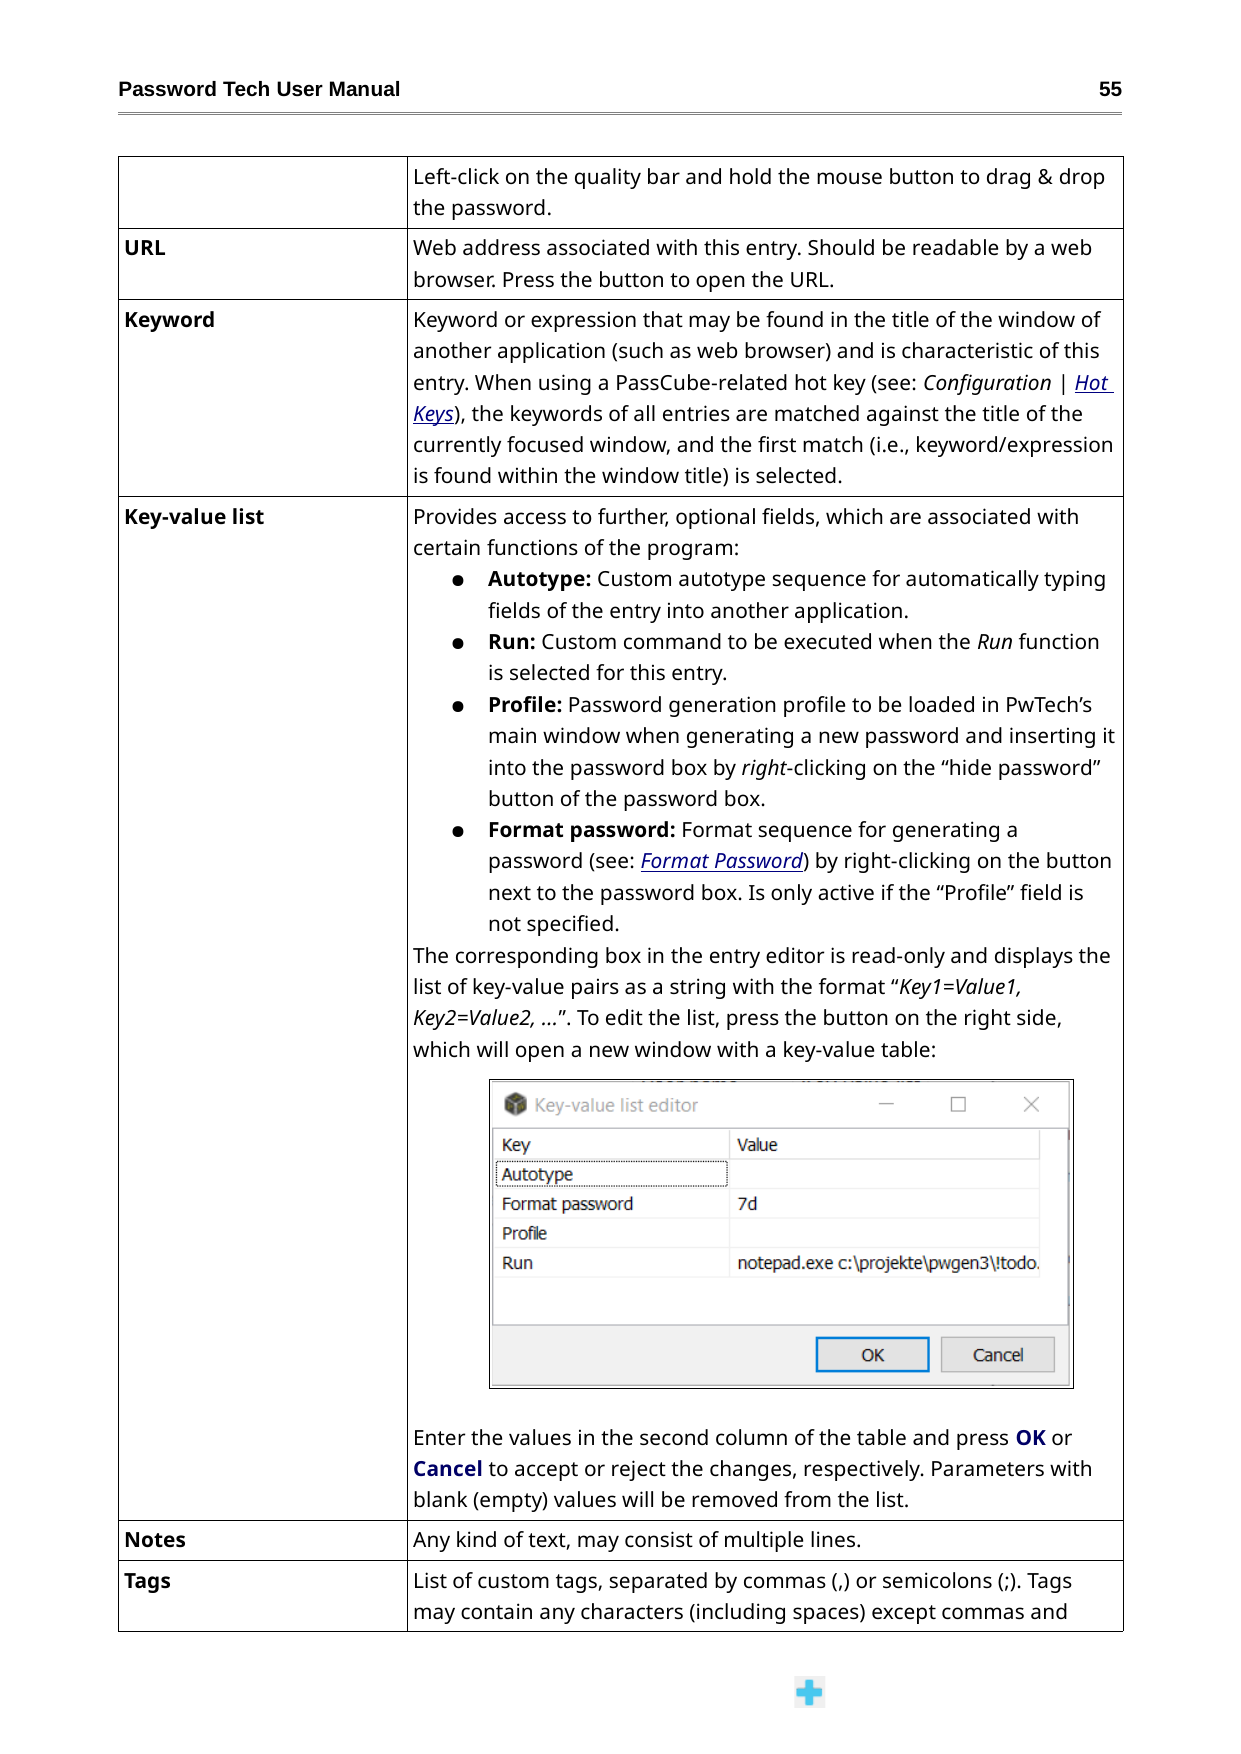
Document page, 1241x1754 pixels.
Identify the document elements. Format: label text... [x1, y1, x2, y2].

table_cell Any kind of text, may consist of multiple lines. [408, 1521, 1123, 1560]
table_cell Keyword [119, 300, 407, 496]
table_cell Key-value list [119, 497, 407, 1519]
picture [794, 1676, 826, 1708]
table_cell Left-click on the quality bar and hold the mouse button to drag & drop the password. [408, 157, 1123, 227]
table_cell URL [119, 229, 407, 299]
table_cell Keyword or expression that may be found in the title of the window of another application (such as web browser) and is characteristic of this entry. When using a PassCube-related hot key (see: Configuration | Hot Keys), the keywords of all entries are matched against the title of the currently focused window, and the first match (i.e., keyword/expression is found within the window title) is selected. [408, 300, 1123, 496]
table_cell List of custom tags, separated by commas (,) or semicolons (;). Tags may contain any characters (including spaces) except commas and [408, 1561, 1123, 1631]
table_cell Web address associated with this entry. Should be readable by a web browser. Press the button to open the URL. [408, 229, 1123, 299]
table_cell Notes [119, 1521, 407, 1560]
picture [492, 1081, 1070, 1386]
table_cell [119, 157, 407, 227]
table_cell Provides access to further, optional fields, which are associated with certain functions of the program: Autotype: Custom autotype sequence for automatically typing fields of the entry into another application. Run: Custom command to be executed when the Run function is selected for this entry. Profile: Password generation profile to be loaded in PwTech’s main window when generating a new password and inserting it into the password box by right-clicking on the “hide password” button of the password box. Format password: Format sequence for generating a password (see: Format Password) by right-clicking on the button next to the password box. Is only active if the “Profile” field is not specified. The corresponding box in the entry editor is read-only and displays the list of key-value pairs as a string with the format “Key1=Value1, Key2=Value2, ...”. To edit the list, press the button on the right side, which will open a new window with a key-value table: Enter the values in the second column of the table and press OK or Cancel to accept or reject the changes, respectively. Parameters with blank (empty) values will be removed from the list. [408, 497, 1123, 1519]
table_cell Tags [119, 1561, 407, 1631]
